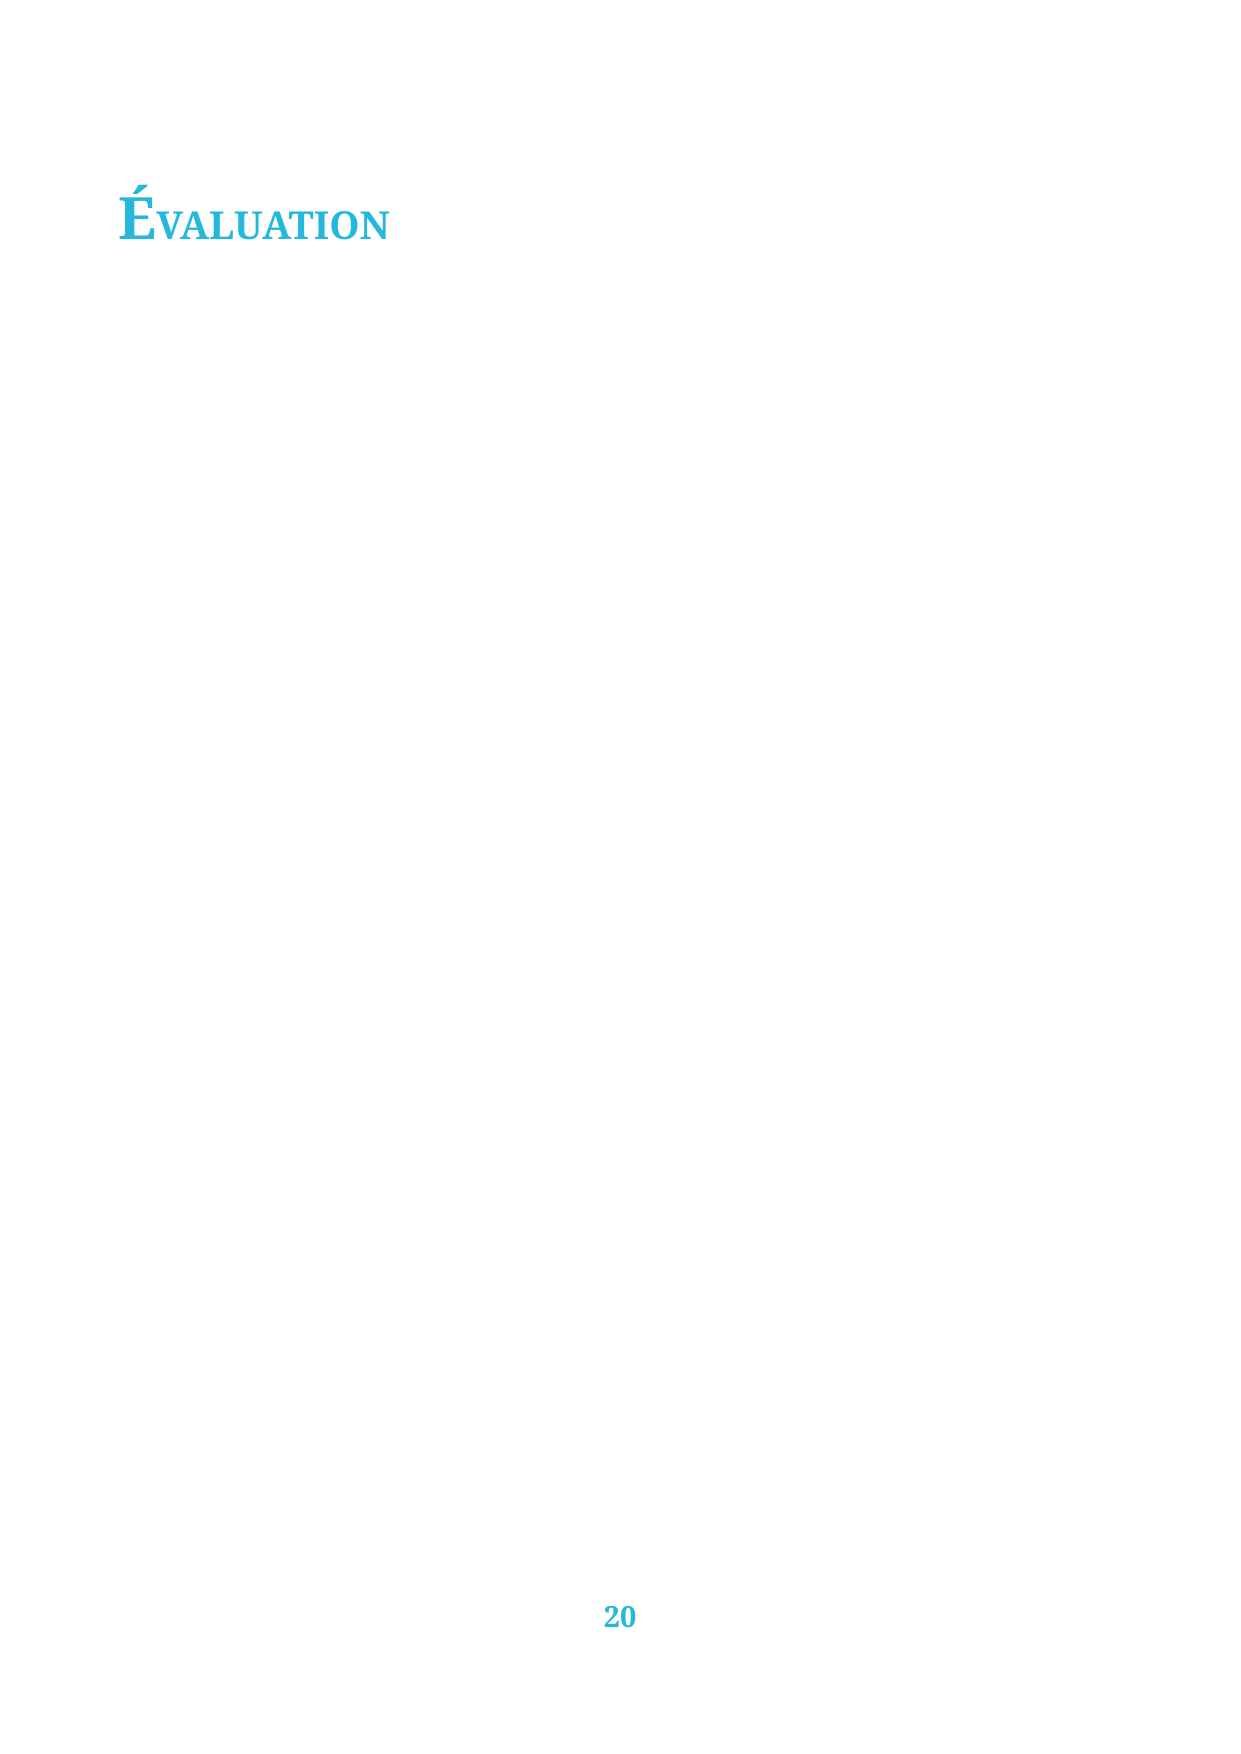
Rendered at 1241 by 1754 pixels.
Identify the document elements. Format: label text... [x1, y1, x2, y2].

subtitle Évaluation [118, 177, 1122, 257]
